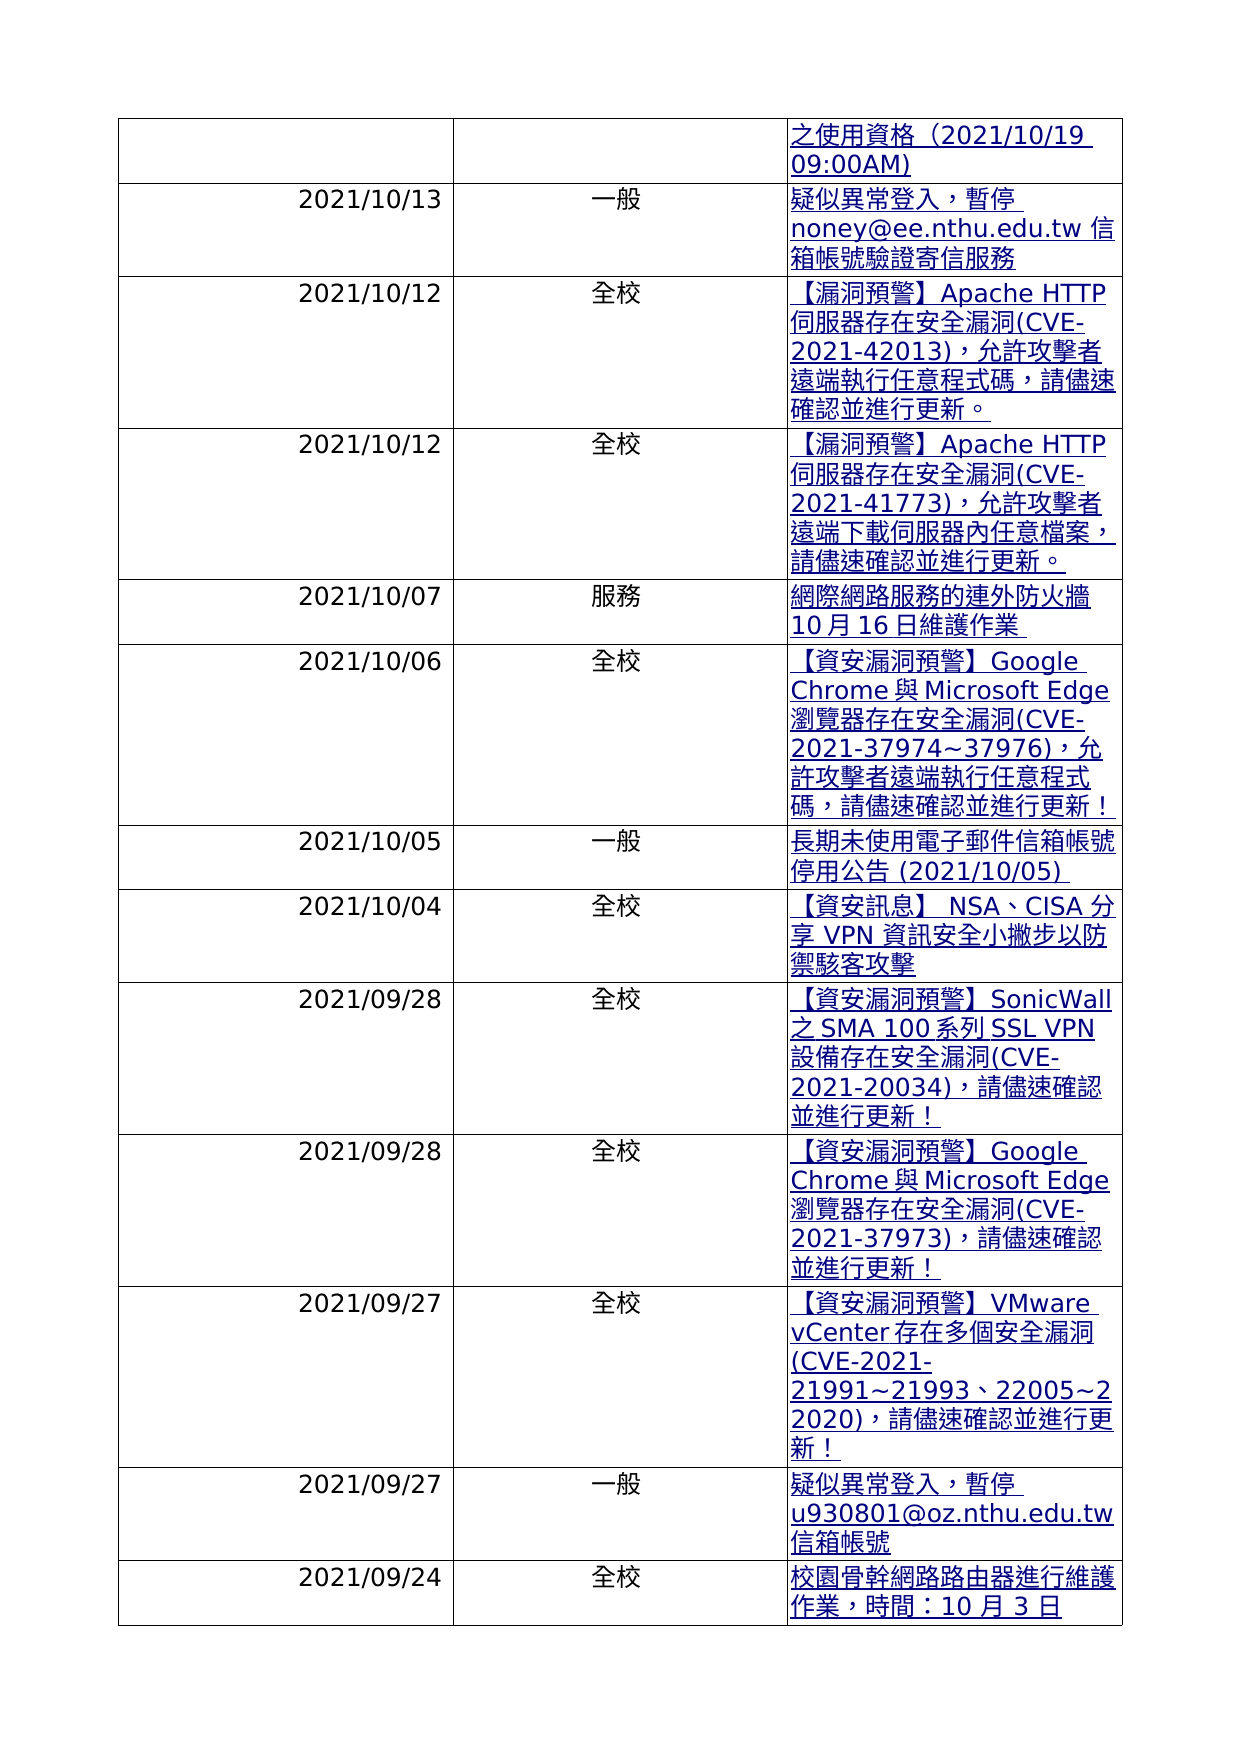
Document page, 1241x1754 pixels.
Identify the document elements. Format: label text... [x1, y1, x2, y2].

table_cell 2021/09/27 [119, 1468, 453, 1560]
table_cell 2021/10/07 [119, 580, 453, 644]
table_cell 2021/10/06 [119, 645, 453, 824]
table_cell 【漏洞預警】Apache HTTP伺服器存在安全漏洞(CVE-2021-41773)，允許攻擊者遠端下載伺服器內任意檔案，請儘速確認並進行更新。 [788, 429, 1122, 579]
table_cell 一般 [454, 184, 787, 276]
table_cell 【資安漏洞預警】Google Chrome與Microsoft Edge瀏覽器存在安全漏洞(CVE-2021-37974~37976)，允許攻擊者遠端執行任意程式碼，請儘速確認並進行更新！ [788, 645, 1122, 824]
table_cell 2021/10/04 [119, 890, 453, 982]
table_cell 【資安漏洞預警】Google Chrome與Microsoft Edge瀏覽器存在安全漏洞(CVE-2021-37973)，請儘速確認並進行更新！ [788, 1135, 1122, 1286]
table_cell 2021/09/24 [119, 1561, 453, 1624]
table_cell 疑似異常登入，暫停 u930801@oz.nthu.edu.tw 信箱帳號 [788, 1468, 1122, 1560]
table_cell [454, 119, 787, 182]
table_cell 2021/09/28 [119, 1135, 453, 1286]
table_cell 疑似異常登入，暫停 noney@ee.nthu.edu.tw 信箱帳號驗證寄信服務 [788, 184, 1122, 276]
table_cell 2021/10/05 [119, 826, 453, 889]
table_cell 全校 [454, 983, 787, 1134]
table_cell 校園骨幹網路路由器進行維護作業，時間：10 月 3 日 [788, 1561, 1122, 1624]
table_cell 2021/10/12 [119, 429, 453, 579]
table_cell 一般 [454, 826, 787, 889]
table_cell 一般 [454, 1468, 787, 1560]
table_cell 2021/10/12 [119, 277, 453, 428]
table_cell 【資安訊息】 NSA、CISA 分享 VPN 資訊安全小撇步以防禦駭客攻擊 [788, 890, 1122, 982]
table_cell 【漏洞預警】Apache HTTP伺服器存在安全漏洞(CVE-2021-42013)，允許攻擊者遠端執行任意程式碼，請儘速確認並進行更新。 [788, 277, 1122, 428]
table_cell 全校 [454, 1287, 787, 1467]
table_cell 2021/10/13 [119, 184, 453, 276]
table_cell 【資安漏洞預警】VMware vCenter存在多個安全漏洞(CVE-2021-21991~21993、22005~22020)，請儘速確認並進行更新！ [788, 1287, 1122, 1467]
table_cell 【資安漏洞預警】SonicWall之SMA 100系列SSL VPN設備存在安全漏洞(CVE-2021-20034)，請儘速確認並進行更新！ [788, 983, 1122, 1134]
table_cell [119, 119, 453, 182]
table_cell 全校 [454, 429, 787, 579]
table_cell 全校 [454, 277, 787, 428]
table_cell 全校 [454, 645, 787, 824]
table_cell 全校 [454, 1135, 787, 1286]
table_cell 全校 [454, 1561, 787, 1624]
table_cell 長期未使用電子郵件信箱帳號停用公告 (2021/10/05) [788, 826, 1122, 889]
table_cell 全校 [454, 890, 787, 982]
table_cell 2021/09/27 [119, 1287, 453, 1467]
table_cell 之使用資格（2021/10/19 09:00AM) [788, 119, 1122, 182]
table_cell 網際網路服務的連外防火牆10月16日維護作業 [788, 580, 1122, 644]
table_cell 2021/09/28 [119, 983, 453, 1134]
table_cell 服務 [454, 580, 787, 644]
